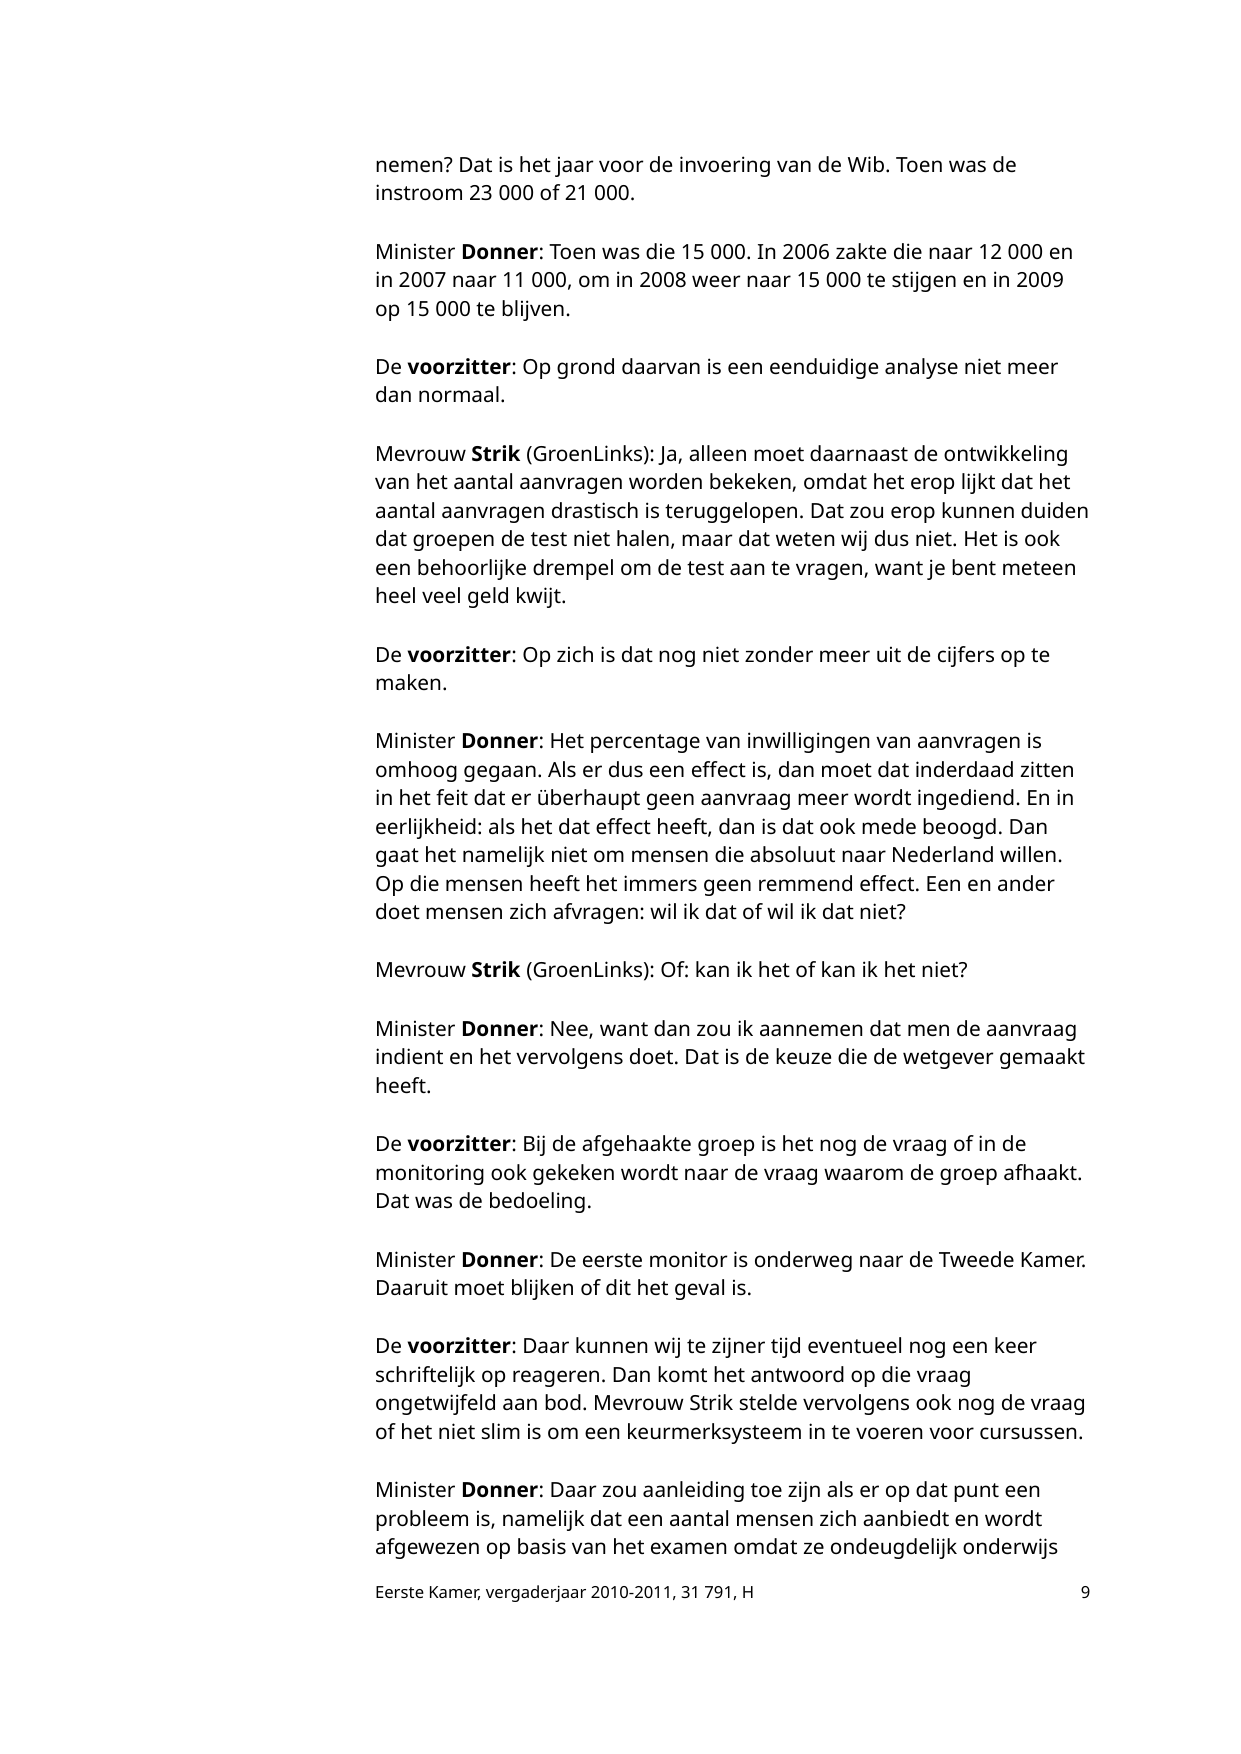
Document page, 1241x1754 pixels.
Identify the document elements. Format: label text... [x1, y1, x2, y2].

text De voorzitter: Bij de afgehaakte groep is het nog de vraag of in de monitoring ook gekeken wordt naar de vraag waarom de groep afhaakt. Dat was de bedoeling. [375, 1129, 1090, 1215]
text Minister Donner: Daar zou aanleiding toe zijn als er op dat punt een probleem is, namelijk dat een aantal mensen zich aanbiedt en wordt afgewezen op basis van het examen omdat ze ondeugdelijk onderwijs [375, 1475, 1090, 1561]
text De voorzitter: Daar kunnen wij te zijner tijd eventueel nog een keer schriftelijk op reageren. Dan komt het antwoord op die vraag ongetwijfeld aan bod. Mevrouw Strik stelde vervolgens ook nog de vraag of het niet slim is om een keurmerksysteem in te voeren voor cursussen. [375, 1332, 1090, 1445]
text Minister Donner: Toen was die 15 000. In 2006 zakte die naar 12 000 en in 2007 naar 11 000, om in 2008 weer naar 15 000 te stijgen en in 2009 op 15 000 te blijven. [375, 237, 1090, 322]
text De voorzitter: Op grond daarvan is een eenduidige analyse niet meer dan normaal. [375, 352, 1090, 409]
text Minister Donner: De eerste monitor is onderweg naar de Tweede Kamer. Daaruit moet blijken of dit het geval is. [375, 1245, 1090, 1302]
text Mevrouw Strik (GroenLinks): Of: kan ik het of kan ik het niet? [375, 956, 1090, 984]
text Minister Donner: Het percentage van inwilligingen van aanvragen is omhoog gegaan. Als er dus een effect is, dan moet dat inderdaad zitten in het feit dat er überhaupt geen aanvraag meer wordt ingediend. En in eerlijkheid: als het dat effect heeft, dan is dat ook mede beoogd. Dan gaat het namelijk niet om mensen die absoluut naar Nederland willen. Op die mensen heeft het immers geen remmend effect. Een en ander doet mensen zich afvragen: wil ik dat of wil ik dat niet? [375, 727, 1090, 926]
text Minister Donner: Nee, want dan zou ik aannemen dat men de aanvraag indient en het vervolgens doet. Dat is de keuze die de wetgever gemaakt heeft. [375, 1014, 1090, 1099]
text nemen? Dat is het jaar voor de invoering van de Wib. Toen was de instroom 23 000 of 21 000. [375, 150, 1090, 207]
text De voorzitter: Op zich is dat nog niet zonder meer uit de cijfers op te maken. [375, 640, 1090, 697]
text Mevrouw Strik (GroenLinks): Ja, alleen moet daarnaast de ontwikkeling van het aantal aanvragen worden bekeken, omdat het erop lijkt dat het aantal aanvragen drastisch is teruggelopen. Dat zou erop kunnen duiden dat groepen de test niet halen, maar dat weten wij dus niet. Het is ook een behoorlijke drempel om de test aan te vragen, want je bent meteen heel veel geld kwijt. [375, 439, 1090, 610]
